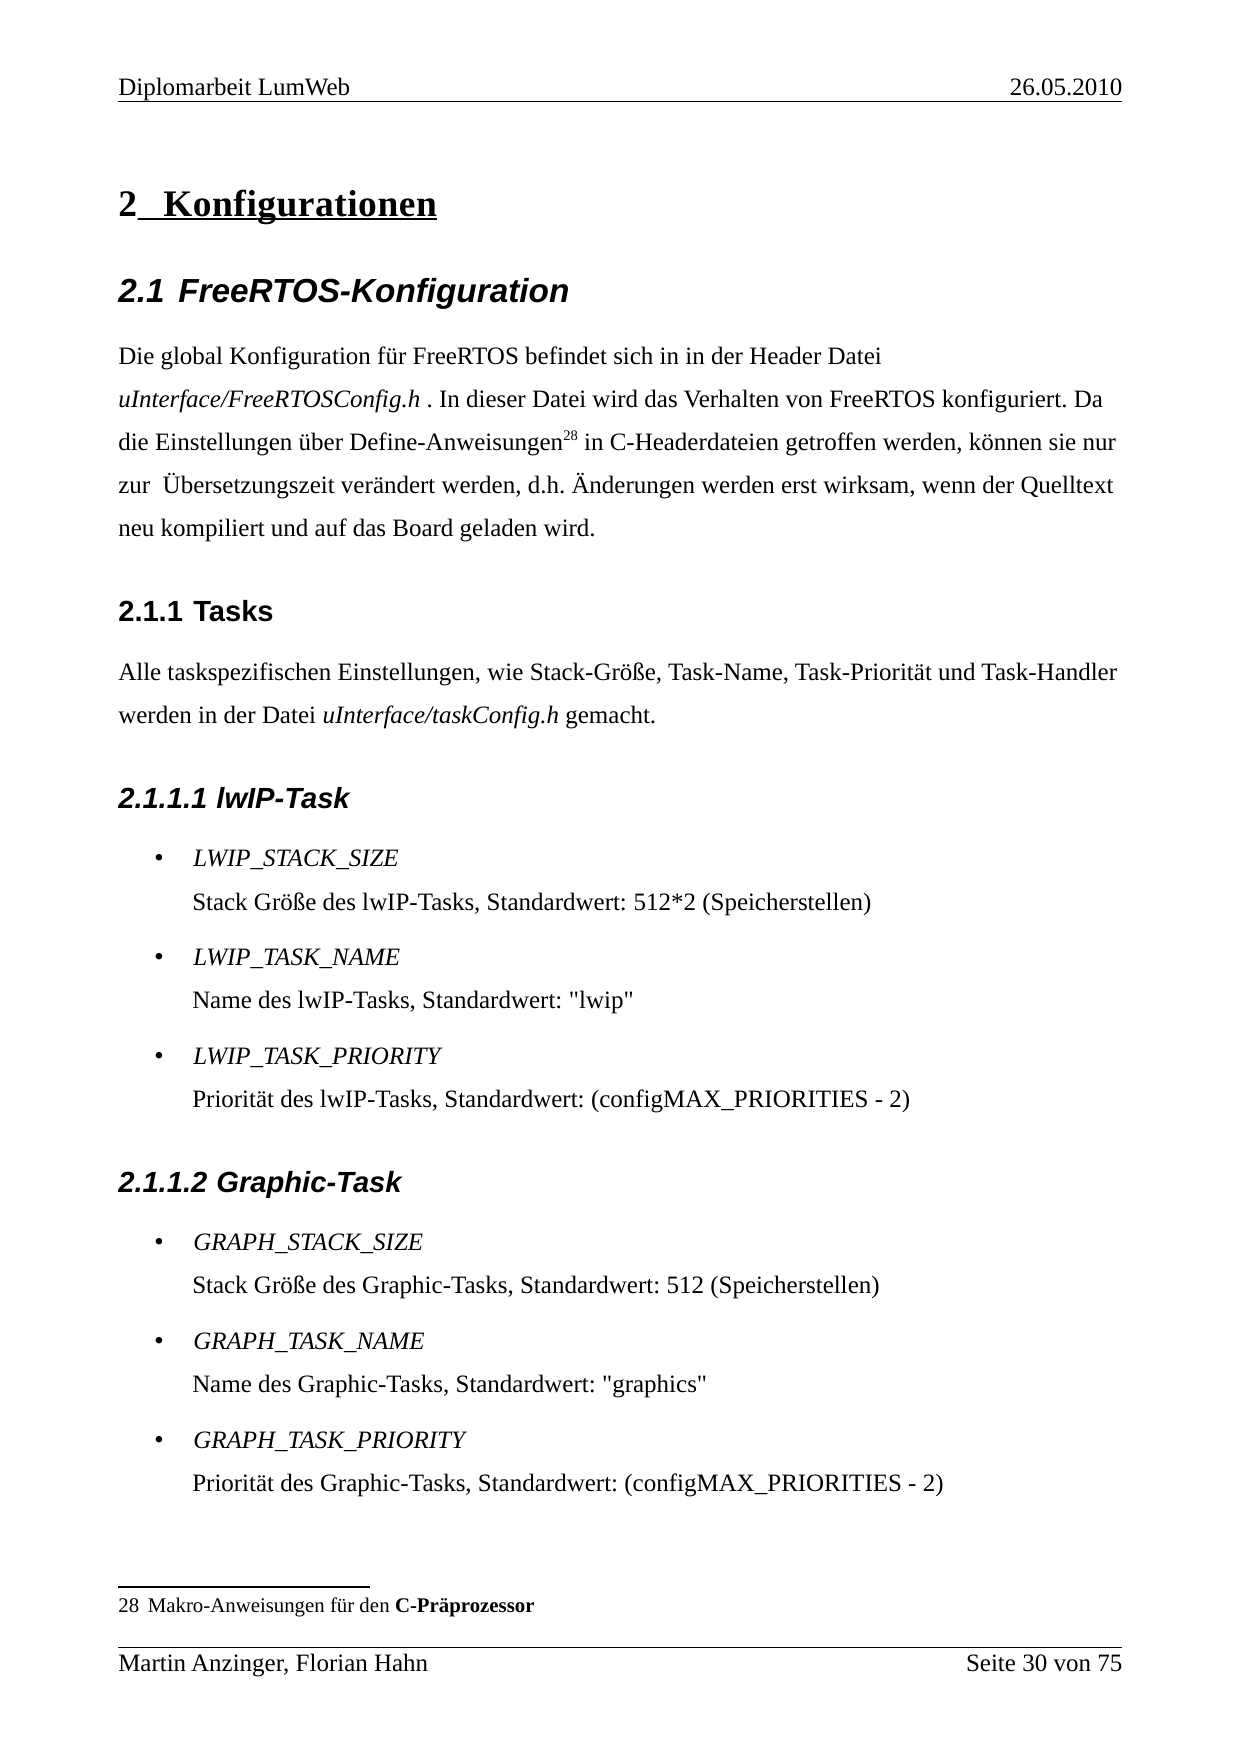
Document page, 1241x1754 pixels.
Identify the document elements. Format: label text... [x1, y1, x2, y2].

subtitle Konfigurationen [118, 181, 1122, 224]
list GRAPH_STACK_SIZE Stack Größe des Graphic-Tasks, Standardwert: 512 (Speicherstellen) [154, 1227, 1122, 1299]
subtitle lwIP-Task [118, 781, 1122, 814]
subtitle Tasks [118, 594, 1122, 628]
subtitle Graphic-Task [118, 1165, 1122, 1198]
text Makro-Anweisungen für den C-Präprozessor [118, 1593, 1122, 1617]
list LWIP_TASK_NAME Name des lwIP-Tasks, Standardwert: "lwip" [154, 942, 1122, 1014]
subtitle FreeRTOS-Konfiguration [118, 271, 1122, 309]
text Alle taskspezifischen Einstellungen, wie Stack-Größe, Task-Name, Task-Priorität und Task-Handler werden in der Datei uInterface/taskConfig.h gemacht. [118, 657, 1122, 729]
list LWIP_TASK_PRIORITY Priorität des lwIP-Tasks, Standardwert: (configMAX_PRIORITIES - 2) [154, 1041, 1122, 1113]
list LWIP_STACK_SIZE Stack Größe des lwIP-Tasks, Standardwert: 512*2 (Speicherstellen) [154, 843, 1122, 915]
text Die global Konfiguration für FreeRTOS befindet sich in in der Header Datei uInterface/FreeRTOSConfig.h . In dieser Datei wird das Verhalten von FreeRTOS konfiguriert. Da die Einstellungen über Define-Anweisungen in C-Headerdateien getroffen werden, können sie nur zur Übersetzungszeit verändert werden, d.h. Änderungen werden erst wirksam, wenn der Quelltext neu kompiliert und auf das Board geladen wird. [118, 341, 1122, 542]
list GRAPH_TASK_NAME Name des Graphic-Tasks, Standardwert: "graphics" [154, 1326, 1122, 1398]
list GRAPH_TASK_PRIORITY Priorität des Graphic-Tasks, Standardwert: (configMAX_PRIORITIES - 2) [154, 1425, 1122, 1497]
